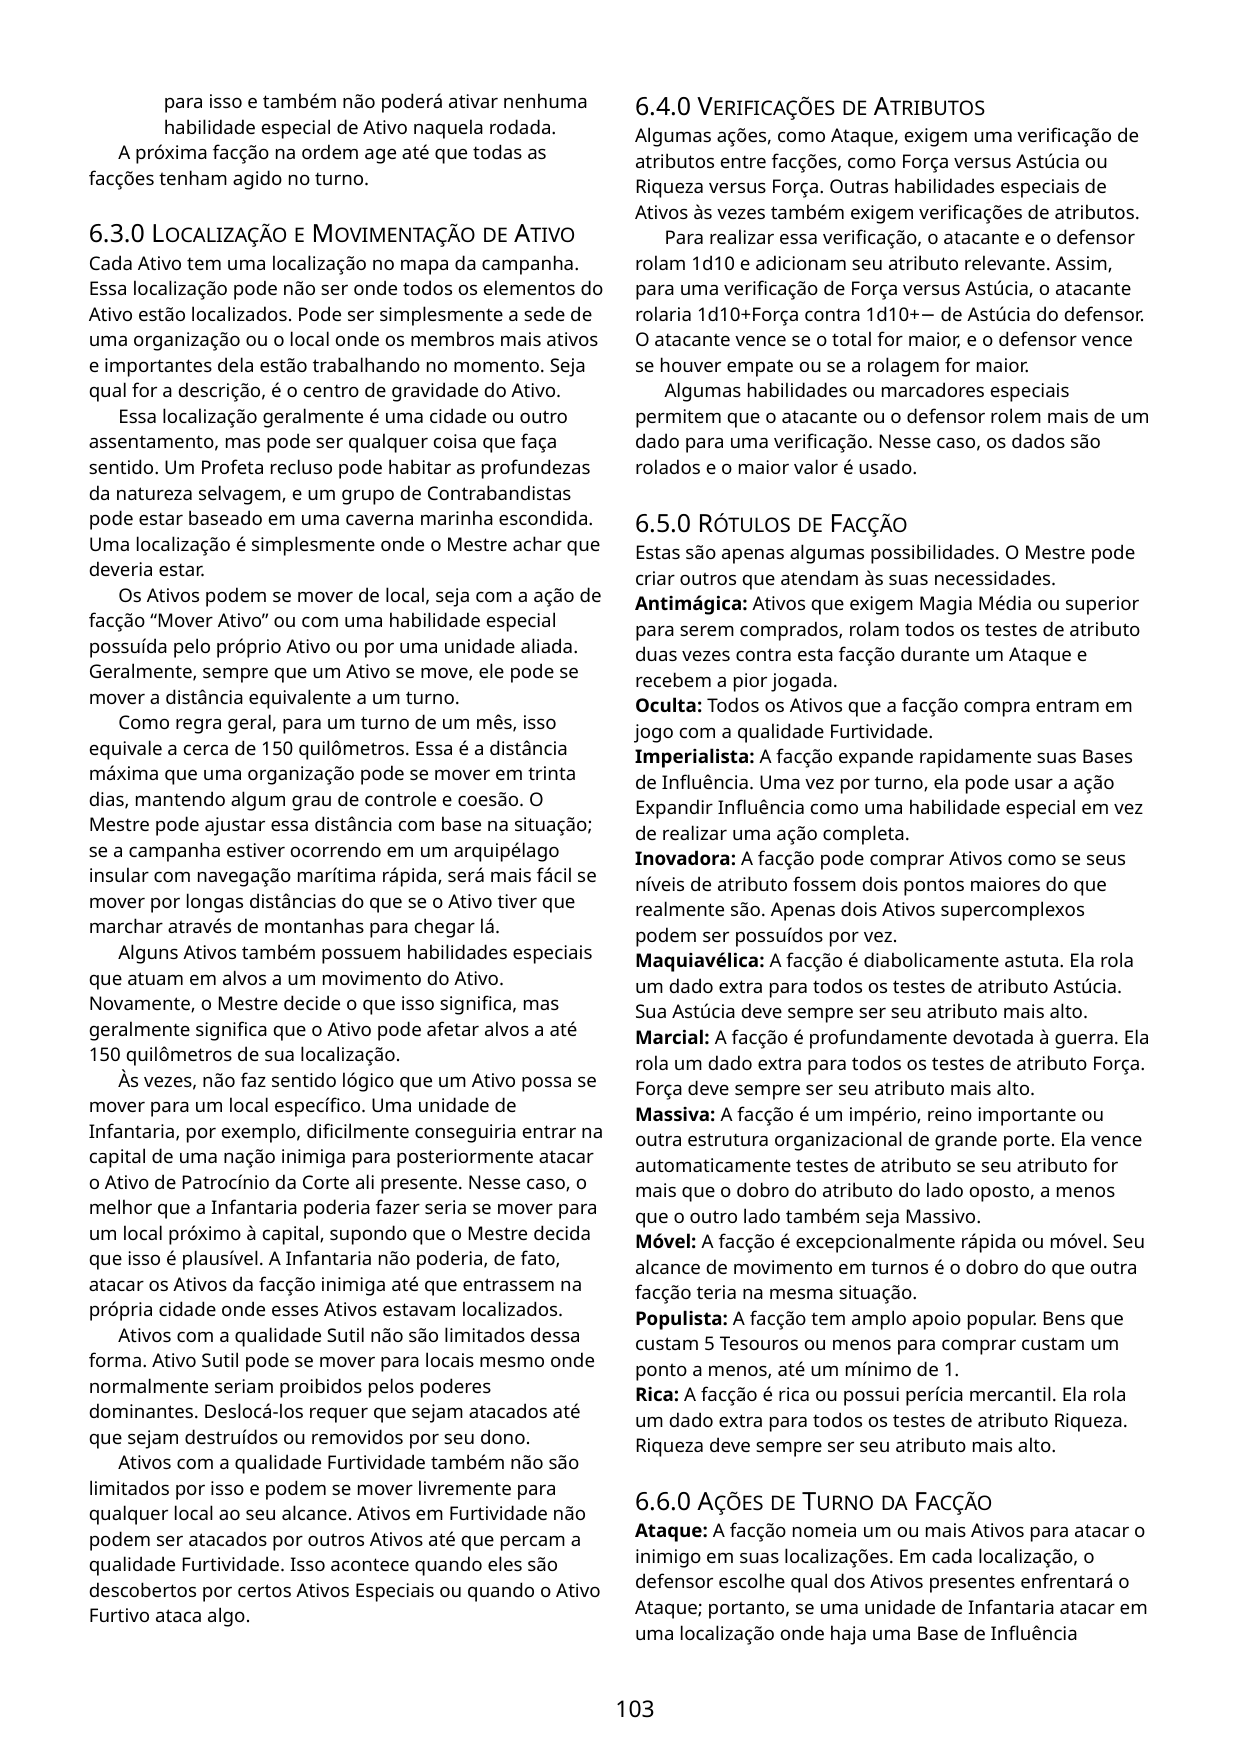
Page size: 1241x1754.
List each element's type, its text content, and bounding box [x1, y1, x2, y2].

text Os Ativos podem se mover de local, seja com a ação de facção “Mover Ativo” ou com uma habilidade especial possuída pelo próprio Ativo ou por uma unidade aliada. Geralmente, sempre que um Ativo se move, ele pode se mover a distância equivalente a um turno. [88, 582, 605, 709]
text Algumas habilidades ou marcadores especiais permitem que o atacante ou o defensor rolem mais de um dado para uma verificação. Nesse caso, os dados são rolados e o maior valor é usado. [635, 378, 1152, 480]
text Rica: A facção é rica ou possui perícia mercantil. Ela rola um dado extra para todos os testes de atributo Riqueza. Riqueza deve sempre ser seu atributo mais alto. [635, 1382, 1152, 1458]
text Estas são apenas algumas possibilidades. O Mestre pode criar outros que atendam às suas necessidades. [635, 539, 1152, 591]
subtitle 6.5.0 Rótulos de Facção [635, 505, 1152, 539]
list para isso e também não poderá ativar nenhuma habilidade especial de Ativo naquela rodada. [126, 88, 605, 139]
subtitle 6.6.0 Ações de Turno da Facção [635, 1484, 1152, 1518]
text Como regra geral, para um turno de um mês, isso equivale a cerca de 150 quilômetros. Essa é a distância máxima que uma organização pode se mover em trinta dias, mantendo algum grau de controle e coesão. O Mestre pode ajustar essa distância com base na situação; se a campanha estiver ocorrendo em um arquipélago insular com navegação marítima rápida, será mais fácil se mover por longas distâncias do que se o Ativo tiver que marchar através de montanhas para chegar lá. [88, 709, 605, 939]
text Ativos com a qualidade Sutil não são limitados dessa forma. Ativo Sutil pode se mover para locais mesmo onde normalmente seriam proibidos pelos poderes dominantes. Deslocá-los requer que sejam atacados até que sejam destruídos ou removidos por seu dono. [88, 1322, 605, 1450]
text Antimágica: Ativos que exigem Magia Média ou superior para serem comprados, rolam todos os testes de atributo duas vezes contra esta facção durante um Ataque e recebem a pior jogada. [635, 591, 1152, 693]
subtitle 6.3.0 Localização e Movimentação de Ativo [88, 216, 605, 250]
text Massiva: A facção é um império, reino importante ou outra estrutura organizacional de grande porte. Ela vence automaticamente testes de atributo se seu atributo for mais que o dobro do atributo do lado oposto, a menos que o outro lado também seja Massivo. [635, 1101, 1152, 1228]
text Cada Ativo tem uma localização no mapa da campanha. Essa localização pode não ser onde todos os elementos do Ativo estão localizados. Pode ser simplesmente a sede de uma organização ou o local onde os membros mais ativos e importantes dela estão trabalhando no momento. Seja qual for a descrição, é o centro de gravidade do Ativo. [88, 250, 605, 403]
text Imperialista: A facção expande rapidamente suas Bases de Influência. Uma vez por turno, ela pode usar a ação Expandir Influência como uma habilidade especial em vez de realizar uma ação completa. [635, 744, 1152, 846]
subtitle 6.4.0 Verificações de Atributos [635, 88, 1152, 123]
text Populista: A facção tem amplo apoio popular. Bens que custam 5 Tesouros ou menos para comprar custam um ponto a menos, até um mínimo de 1. [635, 1305, 1152, 1382]
text Inovadora: A facção pode comprar Ativos como se seus níveis de atributo fossem dois pontos maiores do que realmente são. Apenas dois Ativos supercomplexos podem ser possuídos por vez. [635, 846, 1152, 948]
text A próxima facção na ordem age até que todas as facções tenham agido no turno. [88, 139, 605, 191]
text Alguns Ativos também possuem habilidades especiais que atuam em alvos a um movimento do Ativo. Novamente, o Mestre decide o que isso significa, mas geralmente significa que o Ativo pode afetar alvos a até 150 quilômetros de sua localização. [88, 939, 605, 1067]
text Ativos com a qualidade Furtividade também não são limitados por isso e podem se mover livremente para qualquer local ao seu alcance. Ativos em Furtividade não podem ser atacados por outros Ativos até que percam a qualidade Furtividade. Isso acontece quando eles são descobertos por certos Ativos Especiais ou quando o Ativo Furtivo ataca algo. [88, 1450, 605, 1628]
text Algumas ações, como Ataque, exigem uma verificação de atributos entre facções, como Força versus Astúcia ou Riqueza versus Força. Outras habilidades especiais de Ativos às vezes também exigem verificações de atributos. [635, 123, 1152, 225]
text Móvel: A facção é excepcionalmente rápida ou móvel. Seu alcance de movimento em turnos é o dobro do que outra facção teria na mesma situação. [635, 1228, 1152, 1305]
text Maquiavélica: A facção é diabolicamente astuta. Ela rola um dado extra para todos os testes de atributo Astúcia. Sua Astúcia deve sempre ser seu atributo mais alto. [635, 948, 1152, 1024]
text Oculta: Todos os Ativos que a facção compra entram em jogo com a qualidade Furtividade. [635, 693, 1152, 744]
text Essa localização geralmente é uma cidade ou outro assentamento, mas pode ser qualquer coisa que faça sentido. Um Profeta recluso pode habitar as profundezas da natureza selvagem, e um grupo de Contrabandistas pode estar baseado em uma caverna marinha escondida. Uma localização é simplesmente onde o Mestre achar que deveria estar. [88, 403, 605, 582]
text Às vezes, não faz sentido lógico que um Ativo possa se mover para um local específico. Uma unidade de Infantaria, por exemplo, dificilmente conseguiria entrar na capital de uma nação inimiga para posteriormente atacar o Ativo de Patrocínio da Corte ali presente. Nesse caso, o melhor que a Infantaria poderia fazer seria se mover para um local próximo à capital, supondo que o Mestre decida que isso é plausível. A Infantaria não poderia, de fato, atacar os Ativos da facção inimiga até que entrassem na própria cidade onde esses Ativos estavam localizados. [88, 1067, 605, 1322]
text Ataque: A facção nomeia um ou mais Ativos para atacar o inimigo em suas localizações. Em cada localização, o defensor escolhe qual dos Ativos presentes enfrentará o Ataque; portanto, se uma unidade de Infantaria atacar em uma localização onde haja uma Base de Influência [635, 1518, 1152, 1645]
text Marcial: A facção é profundamente devotada à guerra. Ela rola um dado extra para todos os testes de atributo Força. Força deve sempre ser seu atributo mais alto. [635, 1024, 1152, 1101]
text Para realizar essa verificação, o atacante e o defensor rolam 1d10 e adicionam seu atributo relevante. Assim, para uma verificação de Força versus Astúcia, o atacante rolaria 1d10+Força contra 1d10+− de Astúcia do defensor. O atacante vence se o total for maior, e o defensor vence se houver empate ou se a rolagem for maior. [635, 225, 1152, 378]
